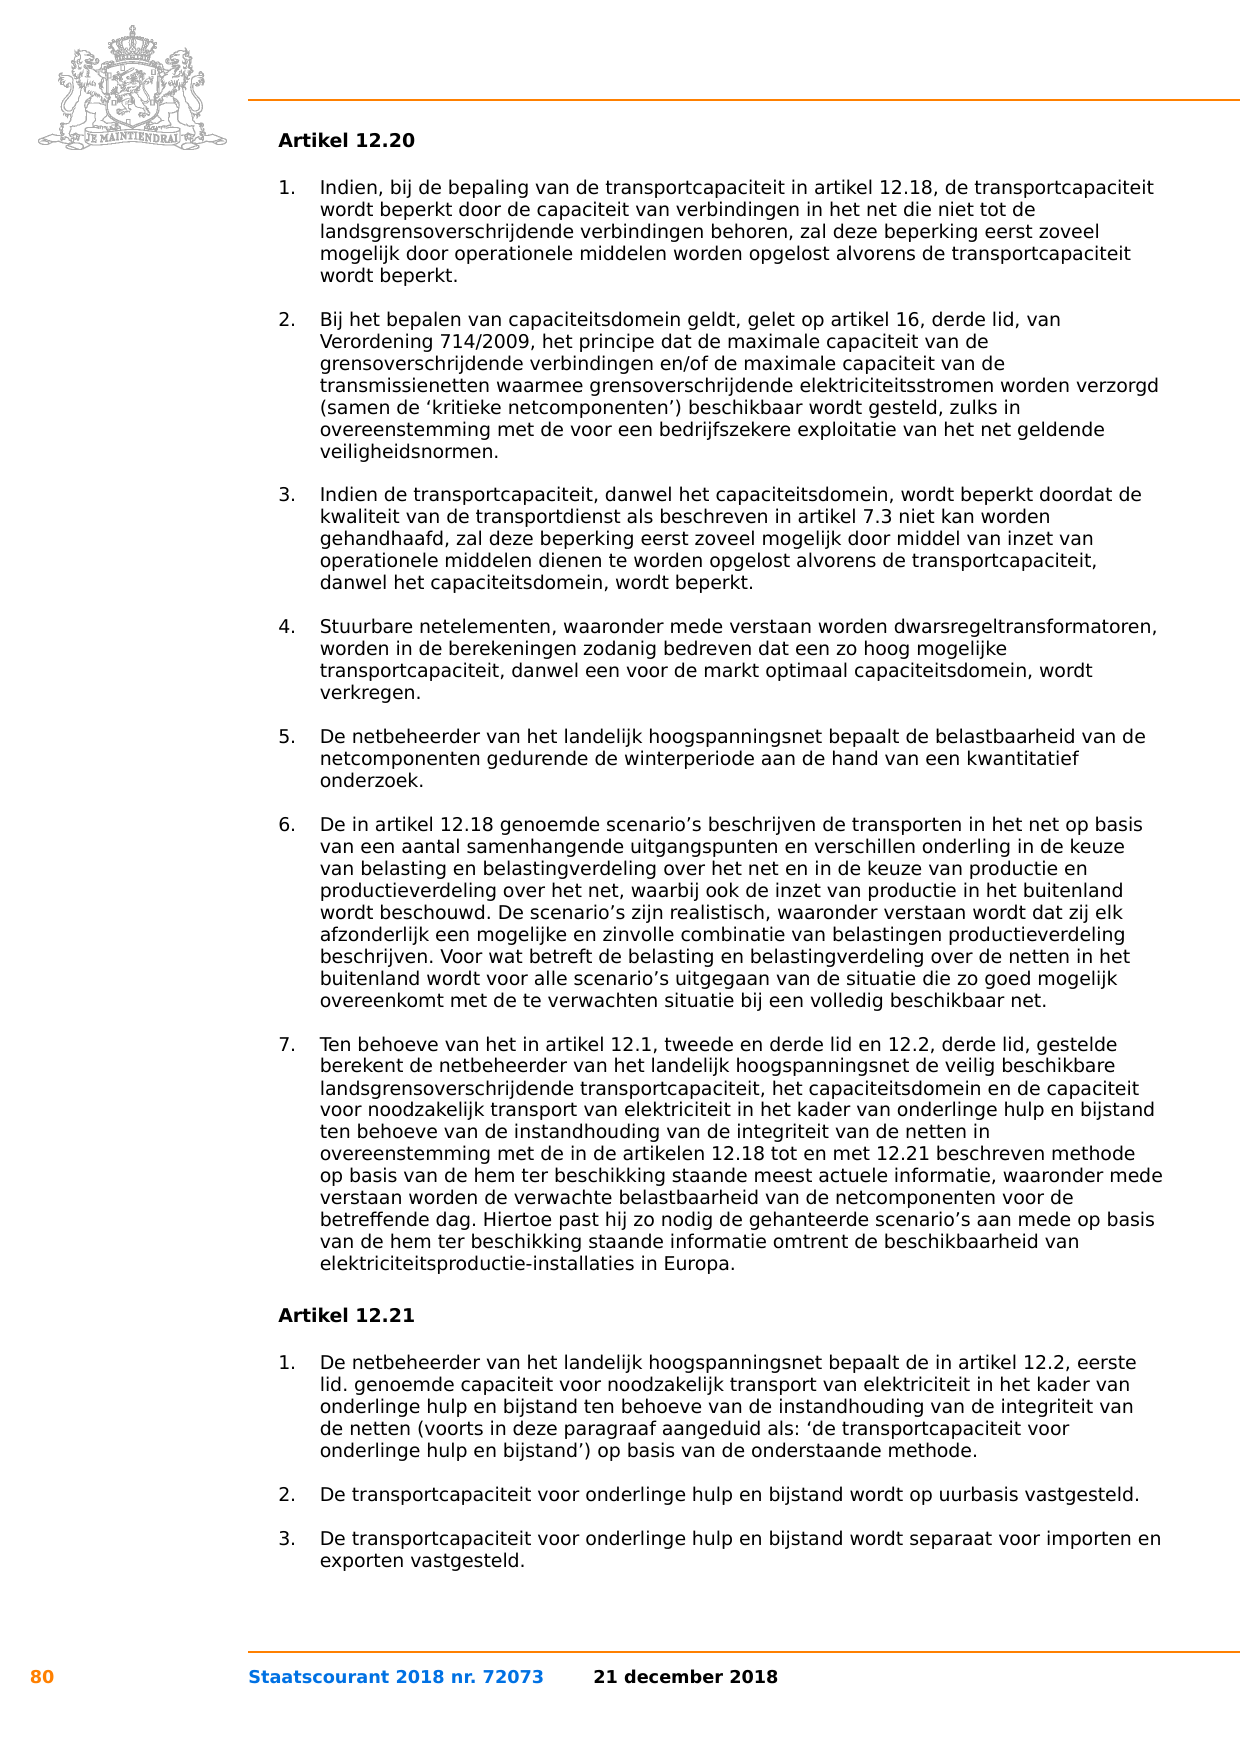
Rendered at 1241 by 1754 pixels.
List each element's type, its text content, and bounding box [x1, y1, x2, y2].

text 2. Bij het bepalen van capaciteitsdomein geldt, gelet op artikel 16, derde lid, van Verordening 714/2009, het principe dat de maximale capaciteit van de grensoverschrijdende verbindingen en/of de maximale capaciteit van de transmissienetten waarmee grensoverschrijdende elektriciteitsstromen worden verzorgd (samen de ‘kritieke netcomponenten’) beschikbaar wordt gesteld, zulks in overeenstemming met de voor een bedrijfszekere exploitatie van het net geldende veiligheidsnormen. [278, 309, 1163, 462]
text 6. De in artikel 12.18 genoemde scenario’s beschrijven de transporten in het net op basis van een aantal samenhangende uitgangspunten en verschillen onderling in de keuze van belasting en belastingverdeling over het net en in de keuze van productie en productieverdeling over het net, waarbij ook de inzet van productie in het buitenland wordt beschouwd. De scenario’s zijn realistisch, waaronder verstaan wordt dat zij elk afzonderlijk een mogelijke en zinvolle combinatie van belastingen productieverdeling beschrijven. Voor wat betreft de belasting en belastingverdeling over de netten in het buitenland wordt voor alle scenario’s uitgegaan van de situatie die zo goed mogelijk overeenkomt met de te verwachten situatie bij een volledig beschikbaar net. [278, 814, 1163, 1012]
picture [38, 25, 227, 150]
subtitle Artikel 12.20 [278, 130, 1163, 152]
text 3. Indien de transportcapaciteit, danwel het capaciteitsdomein, wordt beperkt doordat de kwaliteit van de transportdienst als beschreven in artikel 7.3 niet kan worden gehandhaafd, zal deze beperking eerst zoveel mogelijk door middel van inzet van operationele middelen dienen te worden opgelost alvorens de transportcapaciteit, danwel het capaciteitsdomein, wordt beperkt. [278, 484, 1163, 594]
text 1. Indien, bij de bepaling van de transportcapaciteit in artikel 12.18, de transportcapaciteit wordt beperkt door de capaciteit van verbindingen in het net die niet tot de landsgrensoverschrijdende verbindingen behoren, zal deze beperking eerst zoveel mogelijk door operationele middelen worden opgelost alvorens de transportcapaciteit wordt beperkt. [278, 177, 1163, 287]
text 2. De transportcapaciteit voor onderlinge hulp en bijstand wordt op uurbasis vastgesteld. [278, 1484, 1163, 1506]
text 4. Stuurbare netelementen, waaronder mede verstaan worden dwarsregeltransformatoren, worden in de berekeningen zodanig bedreven dat een zo hoog mogelijke transportcapaciteit, danwel een voor de markt optimaal capaciteitsdomein, wordt verkregen. [278, 616, 1163, 704]
text 3. De transportcapaciteit voor onderlinge hulp en bijstand wordt separaat voor importen en exporten vastgesteld. [278, 1528, 1163, 1572]
text 7. Ten behoeve van het in artikel 12.1, tweede en derde lid en 12.2, derde lid, gestelde berekent de netbeheerder van het landelijk hoogspanningsnet de veilig beschikbare landsgrensoverschrijdende transportcapaciteit, het capaciteitsdomein en de capaciteit voor noodzakelijk transport van elektriciteit in het kader van onderlinge hulp en bijstand ten behoeve van de instandhouding van de integriteit van de netten in overeenstemming met de in de artikelen 12.18 tot en met 12.21 beschreven methode op basis van de hem ter beschikking staande meest actuele informatie, waaronder mede verstaan worden de verwachte belastbaarheid van de netcomponenten voor de betreffende dag. Hiertoe past hij zo nodig de gehanteerde scenario’s aan mede op basis van de hem ter beschikking staande informatie omtrent de beschikbaarheid van elektriciteitsproductie-installaties in Europa. [278, 1033, 1163, 1275]
text 5. De netbeheerder van het landelijk hoogspanningsnet bepaalt de belastbaarheid van de netcomponenten gedurende de winterperiode aan de hand van een kwantitatief onderzoek. [278, 726, 1163, 792]
subtitle Artikel 12.21 [278, 1305, 1163, 1327]
text 1. De netbeheerder van het landelijk hoogspanningsnet bepaalt de in artikel 12.2, eerste lid. genoemde capaciteit voor noodzakelijk transport van elektriciteit in het kader van onderlinge hulp en bijstand ten behoeve van de instandhouding van de integriteit van de netten (voorts in deze paragraaf aangeduid als: ‘de transportcapaciteit voor onderlinge hulp en bijstand’) op basis van de onderstaande methode. [278, 1352, 1163, 1462]
